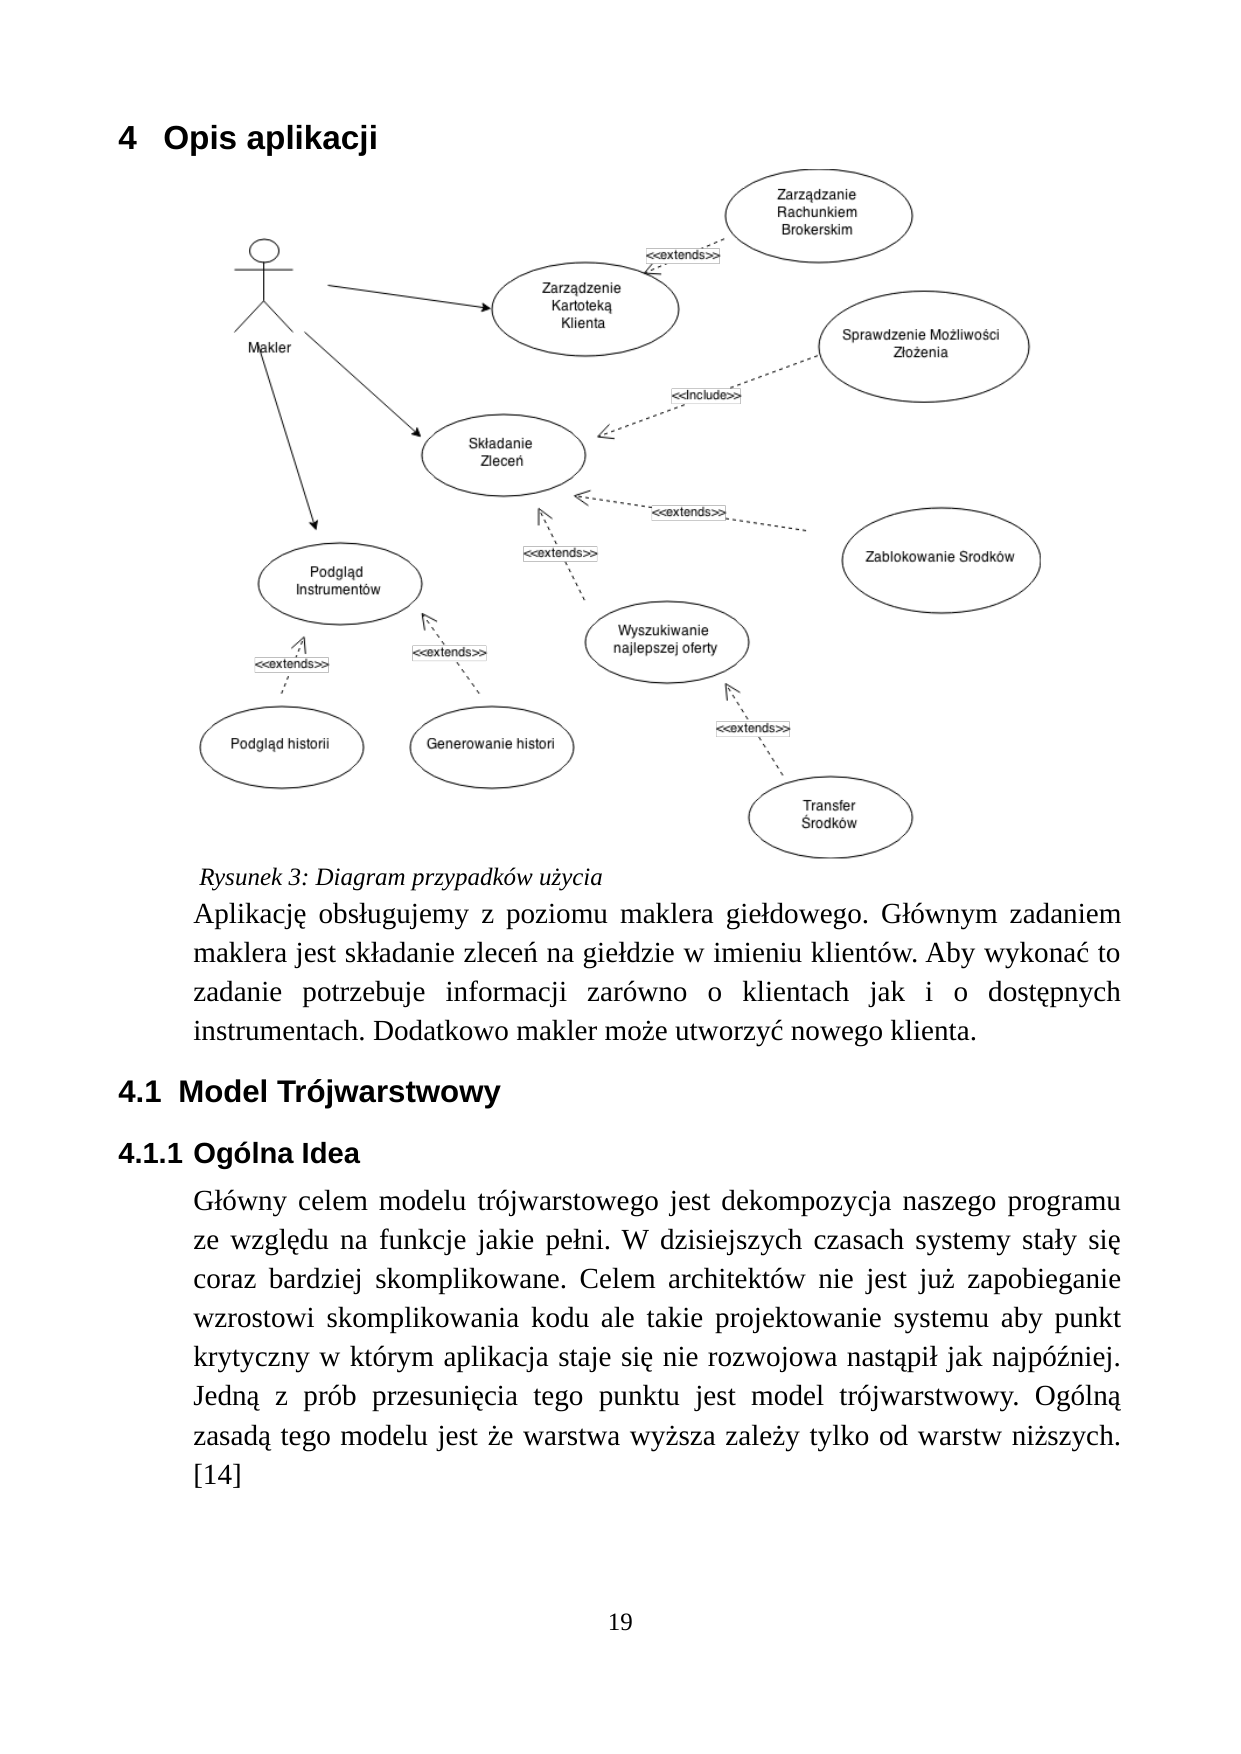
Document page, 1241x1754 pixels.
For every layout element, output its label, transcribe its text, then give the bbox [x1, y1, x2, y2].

list Główny celem modelu trójwarstowego jest dekompozycja naszego programu ze względu na funkcje jakie pełni. W dzisiejszych czasach systemy stały się coraz bardziej skomplikowane. Celem architektów nie jest już zapobieganie wzrostowi skomplikowania kodu ale takie projektowanie systemu aby punkt krytyczny w którym aplikacja staje się nie rozwojowa nastąpił jak najpóźniej. Jedną z prób przesunięcia tego punktu jest model trójwarstwowy. Ogólną zasadą tego modelu jest że warstwa wyższa zależy tylko od warstw niższych.[14] [156, 1183, 1122, 1490]
subtitle Opis aplikacji [118, 118, 1122, 157]
list Rysunek 3: Diagram przypadków użycia [199, 862, 1041, 890]
picture [199, 169, 1042, 862]
list Aplikację obsługujemy z poziomu maklera giełdowego. Głównym zadaniem maklera jest składanie zleceń na giełdzie w imieniu klientów. Aby wykonać to zadanie potrzebuje informacji zarówno o klientach jak i o dostępnych instrumentach. Dodatkowo makler może utworzyć nowego klienta. [156, 862, 1122, 1047]
subtitle Ogólna Idea [118, 1137, 1122, 1170]
subtitle Model Trójwarstwowy [118, 1073, 1122, 1109]
